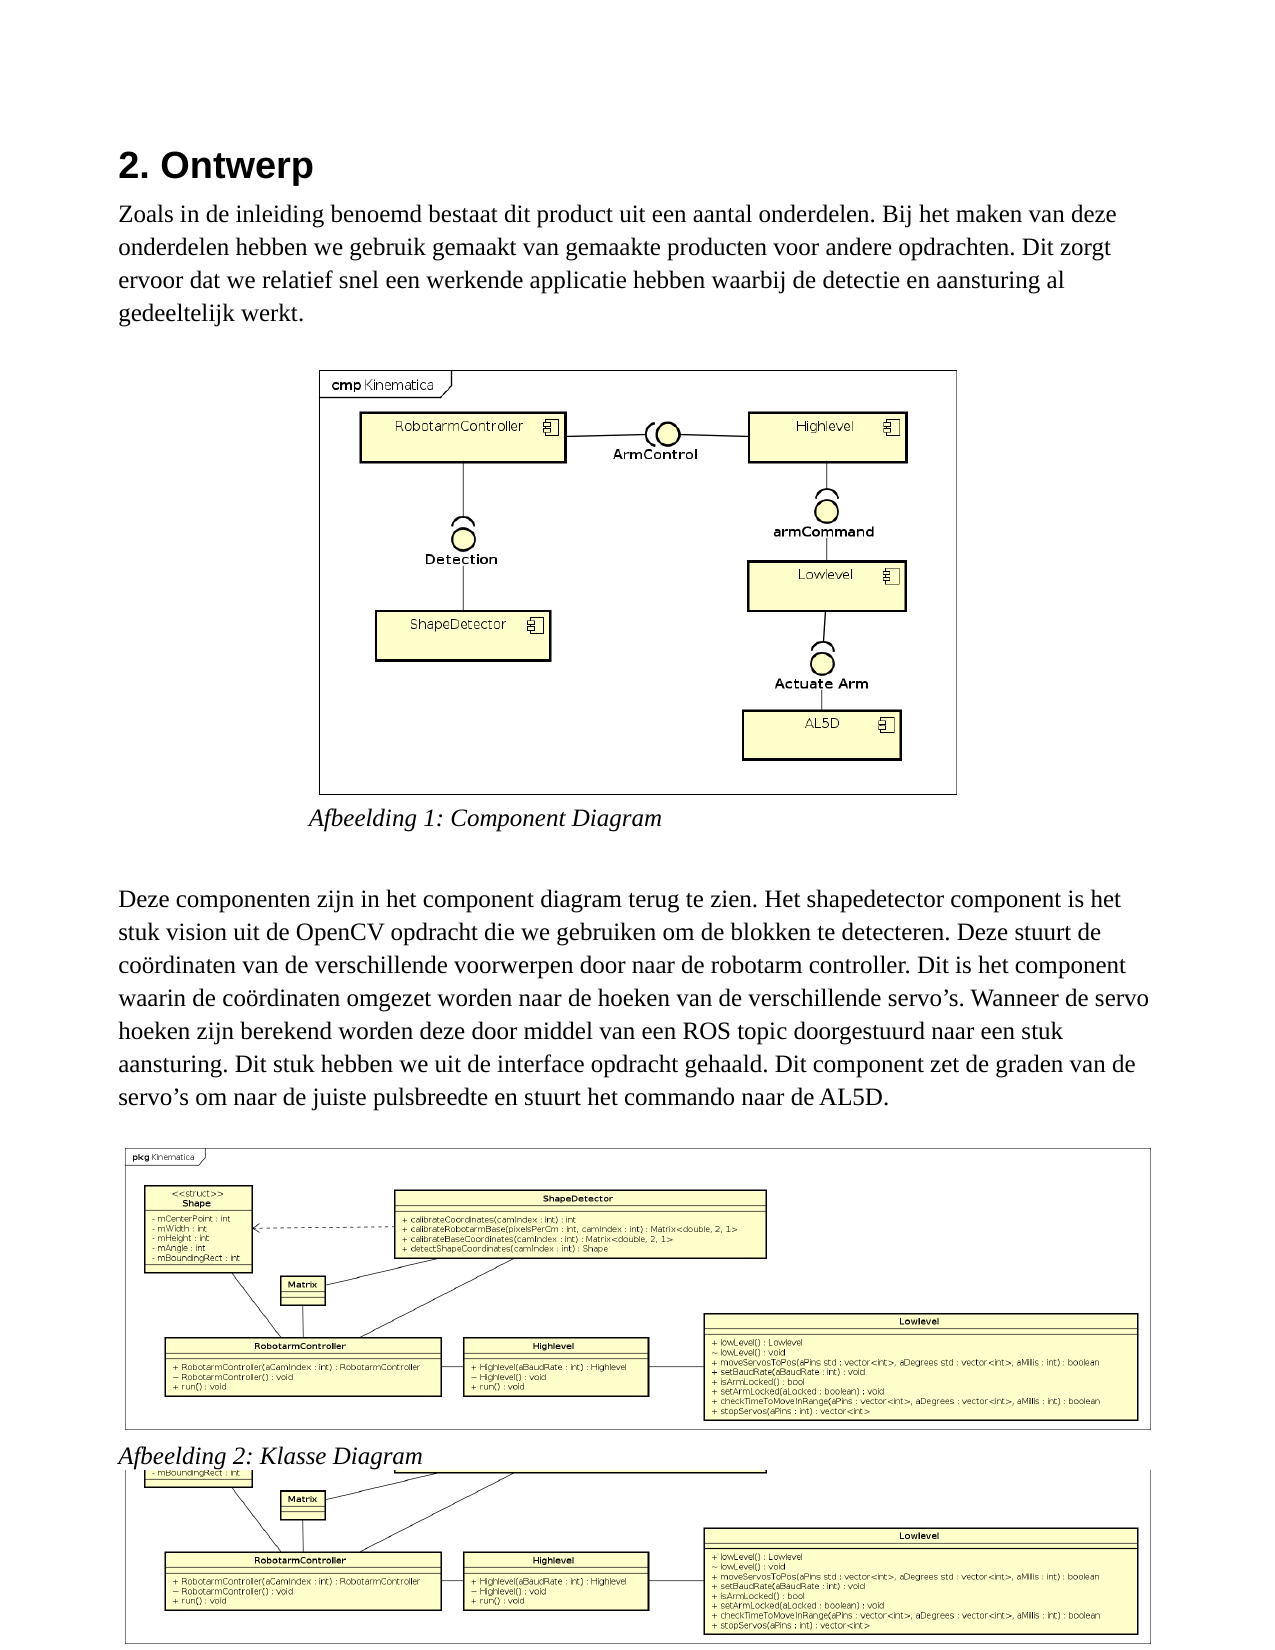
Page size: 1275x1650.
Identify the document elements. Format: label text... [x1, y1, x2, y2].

text Zoals in de inleiding benoemd bestaat dit product uit een aantal onderdelen. Bij het maken van deze onderdelen hebben we gebruik gemaakt van gemaakte producten voor andere opdrachten. Dit zorgt ervoor dat we relatief snel een werkende applicatie hebben waarbij de detectie en aansturing al gedeeltelijk werkt. [118, 199, 1157, 327]
subtitle 2. Ontwerp [118, 143, 1157, 187]
picture [118, 1470, 1157, 1650]
text Afbeelding 2: Klasse Diagram [118, 1436, 1157, 1470]
text Deze componenten zijn in het component diagram terug te zien. Het shapedetector component is het stuk vision uit de OpenCV opdracht die we gebruiken om de blokken te detecteren. Deze stuurt de coördinaten van de verschillende voorwerpen door naar de robotarm controller. Dit is het component waarin de coördinaten omgezet worden naar de hoeken van de verschillende servo’s. Wanneer de servo hoeken zijn berekend worden deze door middel van een ROS topic doorgestuurd naar een stuk aansturing. Dit stuk hebben we uit de interface opdracht gehaald. Dit component zet de graden van de servo’s om naar de juiste pulsbreedte en stuurt het commando naar de AL5D. [118, 884, 1157, 1111]
picture [308, 359, 967, 804]
text Afbeelding 1: Component Diagram [308, 804, 967, 832]
picture [118, 1142, 1157, 1436]
